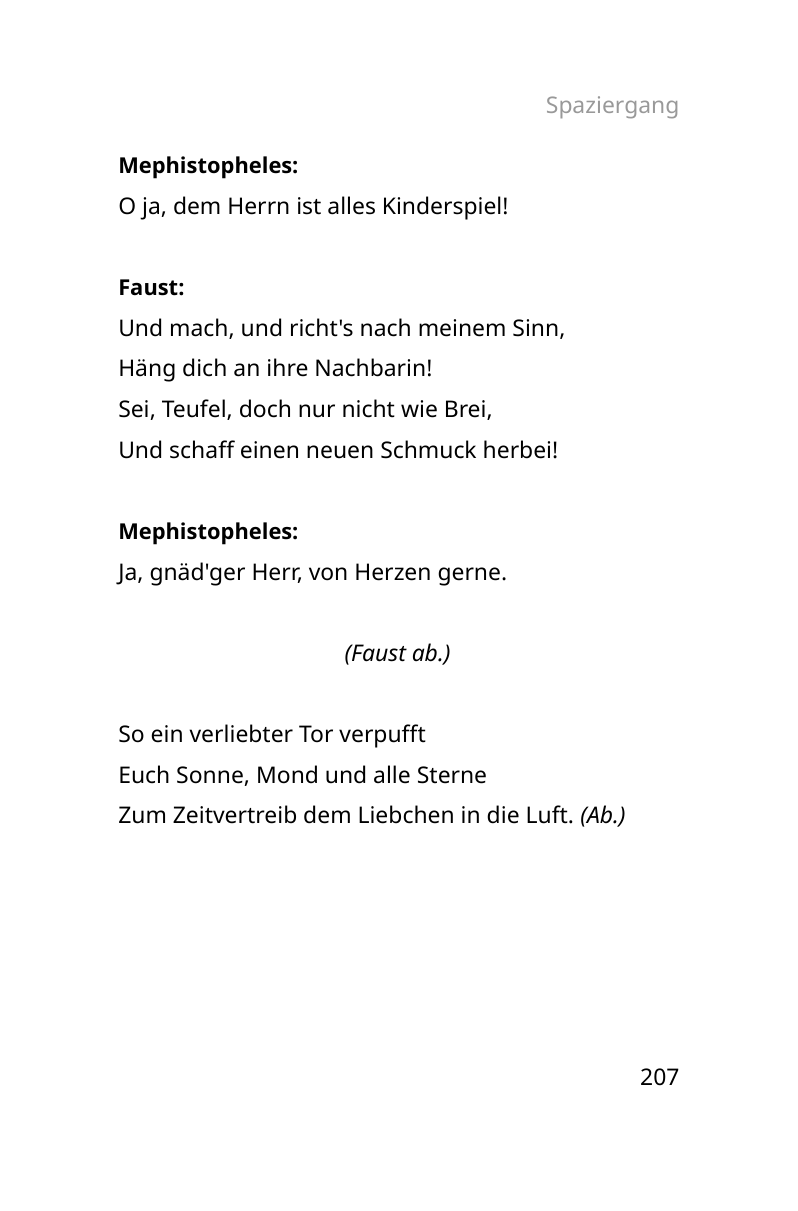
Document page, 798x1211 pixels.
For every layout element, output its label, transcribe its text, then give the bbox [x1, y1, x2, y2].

text Mephistopheles: Ja, gnäd'ger Herr, von Herzen gerne. [118, 492, 679, 587]
text So ein verliebter Tor verpufft Euch Sonne, Mond und alle Sterne Zum Zeitvertreib dem Liebchen in die Luft. (Ab.) [118, 689, 679, 831]
text Faust: Und mach, und richt's nach meinem Sinn, Häng dich an ihre Nachbarin! Sei, Teufel, doch nur nicht wie Brei, Und schaff einen neuen Schmuck herbei! [118, 248, 679, 465]
text Mephistopheles: O ja, dem Herrn ist alles Kinderspiel! [118, 149, 679, 221]
text (Faust ab.) [118, 614, 679, 668]
